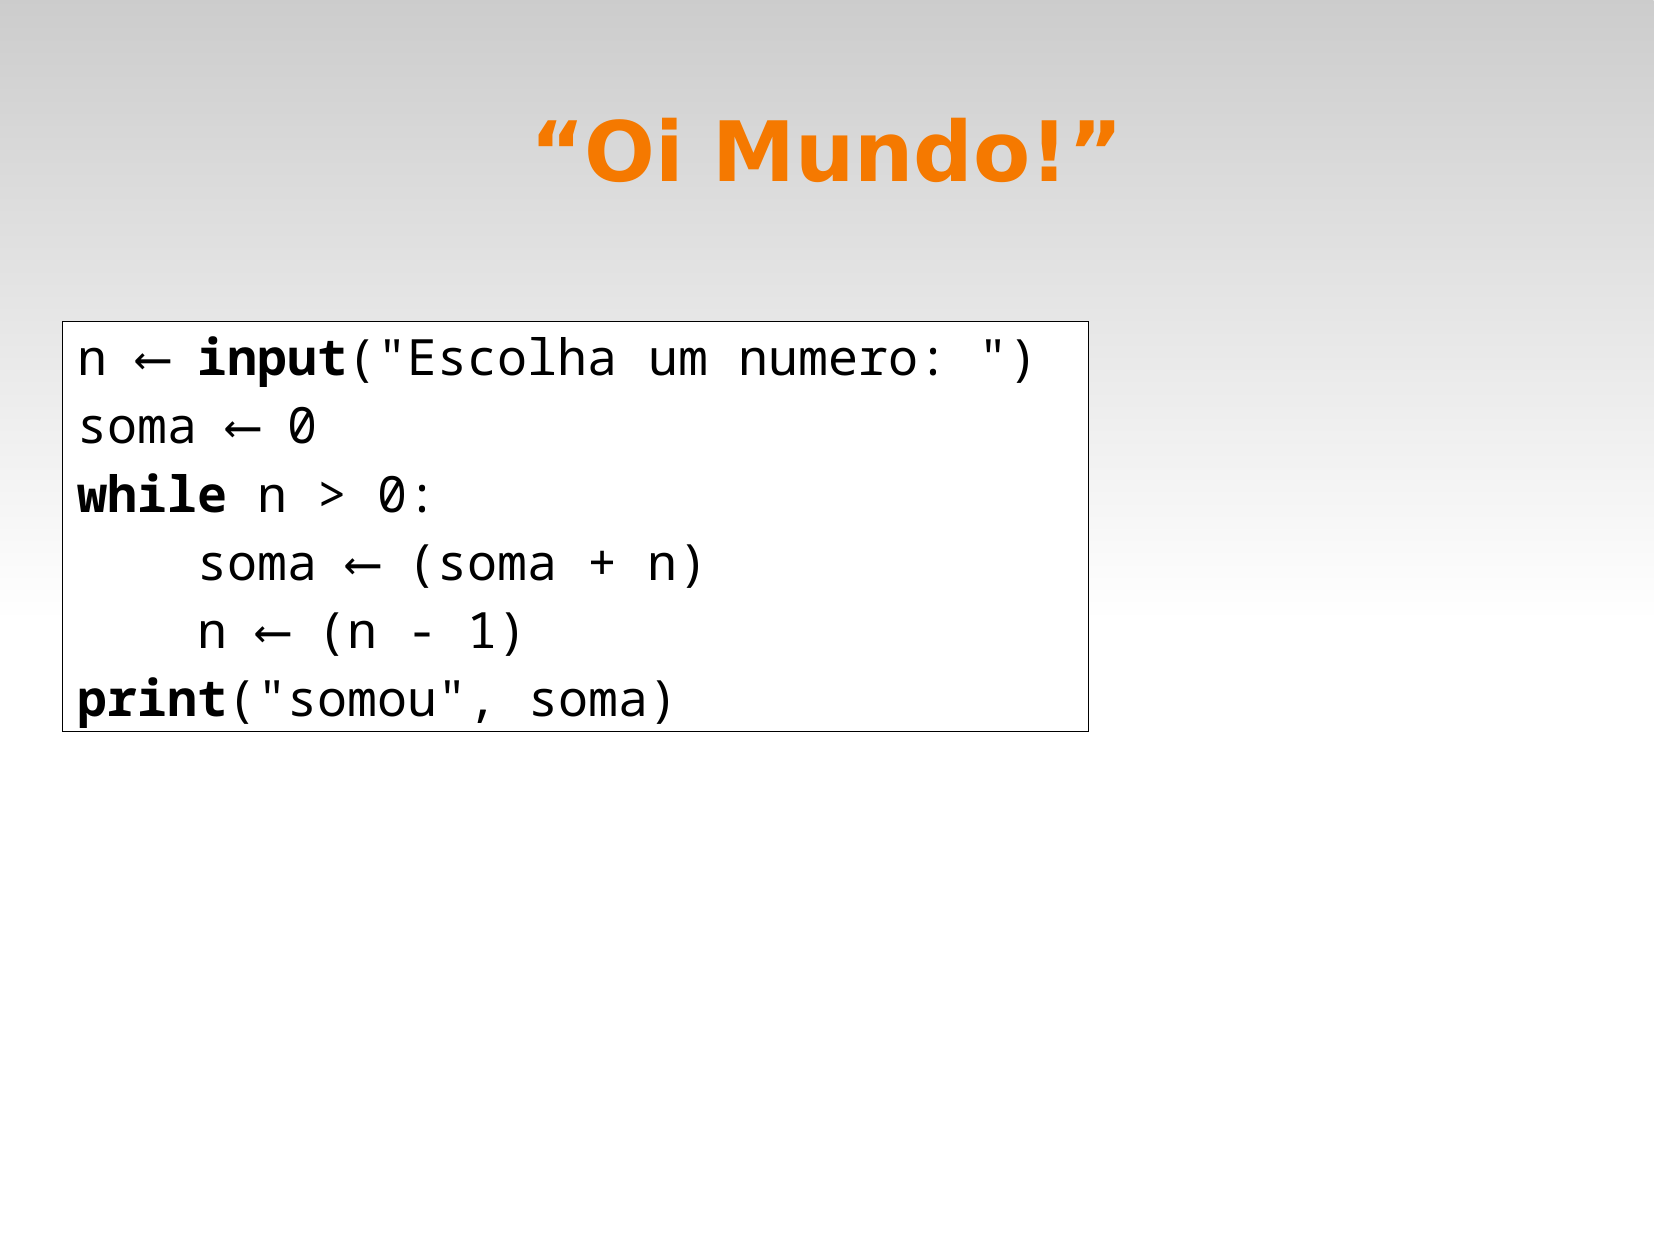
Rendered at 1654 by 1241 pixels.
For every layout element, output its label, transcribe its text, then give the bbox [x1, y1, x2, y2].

title “Oi Mundo!” [82, 49, 1571, 257]
text_box n ⟵ input("Escolha um numero: ") soma ⟵ 0 while n > 0: soma ⟵ (soma + n) n ⟵ (n - 1) print("somou", soma) [62, 327, 1089, 726]
